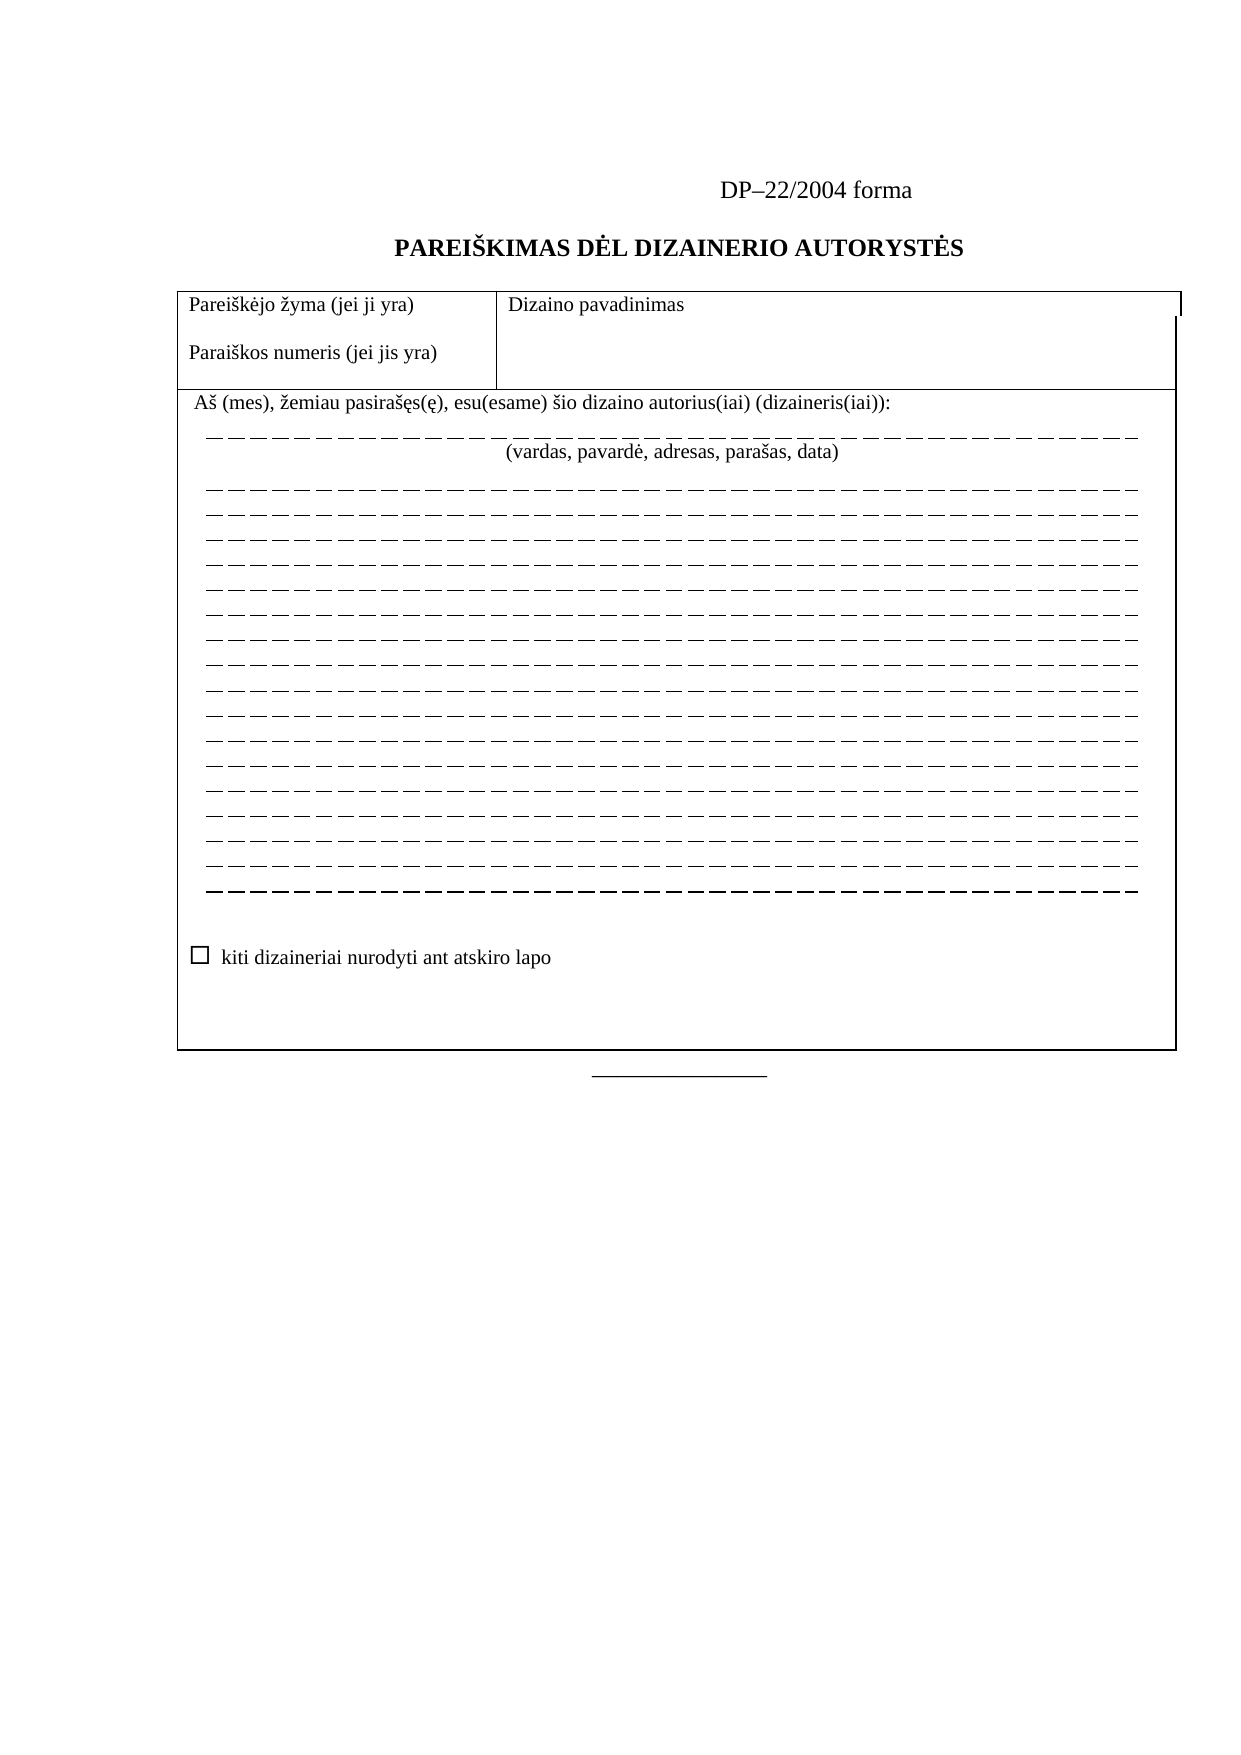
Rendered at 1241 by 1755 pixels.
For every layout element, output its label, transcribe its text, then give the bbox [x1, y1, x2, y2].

table_cell [178, 766, 206, 791]
table_cell [178, 994, 954, 1049]
table_cell Aš (mes), žemiau pasirašęs(ę), esu(esame) šio dizaino autorius(iai) (dizaineris(iai)): [178, 390, 1175, 414]
table_cell [1177, 741, 1181, 766]
table_cell [178, 615, 206, 640]
table_cell [206, 414, 1138, 438]
table_cell [1177, 766, 1181, 791]
table_cell [1177, 466, 1181, 490]
table_cell [1143, 916, 1175, 994]
table_cell [206, 766, 1138, 791]
table_cell [497, 340, 1175, 388]
table_header Pareiškėjo žyma (jei ji yra) [178, 292, 496, 316]
table_cell [1138, 866, 1175, 891]
table_cell [206, 640, 1138, 665]
table_header DP–22/2004 forma [177, 176, 1181, 204]
table_cell [178, 640, 206, 665]
table_cell [178, 841, 206, 866]
table_cell [1177, 540, 1181, 565]
text PAREIŠKIMAS DĖL DIZAINERIO AUTORYSTĖS [177, 233, 1181, 262]
table_cell [1177, 891, 1181, 916]
table_cell [178, 540, 206, 565]
table_cell [1138, 640, 1175, 665]
table_cell [206, 615, 1138, 640]
table_cell [178, 716, 206, 741]
table_cell [954, 916, 1143, 1049]
table_cell [1138, 766, 1175, 791]
table_cell [1177, 490, 1181, 515]
table_cell [178, 490, 206, 515]
table_cell [1138, 741, 1175, 766]
table_cell [1177, 389, 1181, 414]
table_cell [1177, 716, 1181, 741]
table_cell [206, 515, 1138, 540]
table_cell [206, 716, 1138, 741]
table_cell [1138, 615, 1175, 640]
table_cell (vardas, pavardė, adresas, parašas, data) [206, 438, 1138, 466]
table_cell [206, 741, 1138, 766]
text ______________ [177, 1051, 1181, 1079]
table_cell [1177, 816, 1181, 841]
table_cell [1177, 340, 1181, 388]
table_cell [206, 490, 1138, 515]
table_cell [1177, 665, 1181, 691]
table_cell [1177, 691, 1181, 716]
table_cell [1177, 866, 1181, 891]
table_cell [1138, 590, 1175, 615]
table_cell [206, 816, 1138, 841]
table_cell [1138, 466, 1175, 490]
table_cell [1177, 615, 1181, 640]
table_cell [726, 916, 954, 994]
table_cell [178, 741, 206, 766]
table_cell [178, 691, 206, 716]
table_cell [206, 791, 1138, 816]
table_cell [1177, 590, 1181, 615]
table_cell [178, 891, 1175, 916]
table_header Dizaino pavadinimas [497, 292, 1180, 316]
table_cell [178, 791, 206, 816]
table_cell [1138, 540, 1175, 565]
table_cell [1138, 716, 1175, 741]
table_cell [206, 841, 1138, 866]
table_cell [178, 565, 206, 590]
table_cell [178, 665, 206, 691]
table_cell [206, 565, 1138, 590]
table_cell [206, 540, 1138, 565]
table_cell [206, 590, 1138, 615]
table_cell [178, 438, 206, 466]
table_cell [1138, 691, 1175, 716]
table_cell [178, 816, 206, 841]
table_cell [1177, 515, 1181, 540]
table_cell [1177, 791, 1181, 816]
table_cell [206, 665, 1138, 691]
table_cell [497, 316, 1175, 340]
table_cell [178, 466, 206, 490]
table_cell [1138, 515, 1175, 540]
table_cell [1177, 438, 1181, 466]
table_cell [1138, 841, 1175, 866]
table_cell [206, 691, 1138, 716]
table_cell Paraiškos numeris (jei jis yra) [178, 340, 496, 388]
table_cell [206, 466, 1138, 490]
table_cell kiti dizaineriai nurodyti ant atskiro lapo [178, 916, 726, 994]
table_cell [1177, 565, 1181, 590]
table_cell [178, 316, 496, 340]
table_cell [1177, 994, 1181, 1049]
table_cell [1177, 640, 1181, 665]
table_cell [1138, 816, 1175, 841]
table_cell [178, 590, 206, 615]
table_cell [206, 866, 1138, 891]
table_cell [1177, 841, 1181, 866]
table_cell [1177, 414, 1181, 438]
table_cell [1143, 994, 1175, 1049]
table_cell [1138, 791, 1175, 816]
table_cell [178, 866, 206, 891]
table_cell [178, 414, 206, 438]
table_cell [1177, 316, 1181, 340]
table_cell [1138, 438, 1175, 466]
table_cell [1138, 490, 1175, 515]
table_cell [1138, 665, 1175, 691]
table_cell [1138, 565, 1175, 590]
table_cell [1138, 414, 1175, 438]
table_cell [1177, 916, 1181, 994]
table_cell [178, 515, 206, 540]
